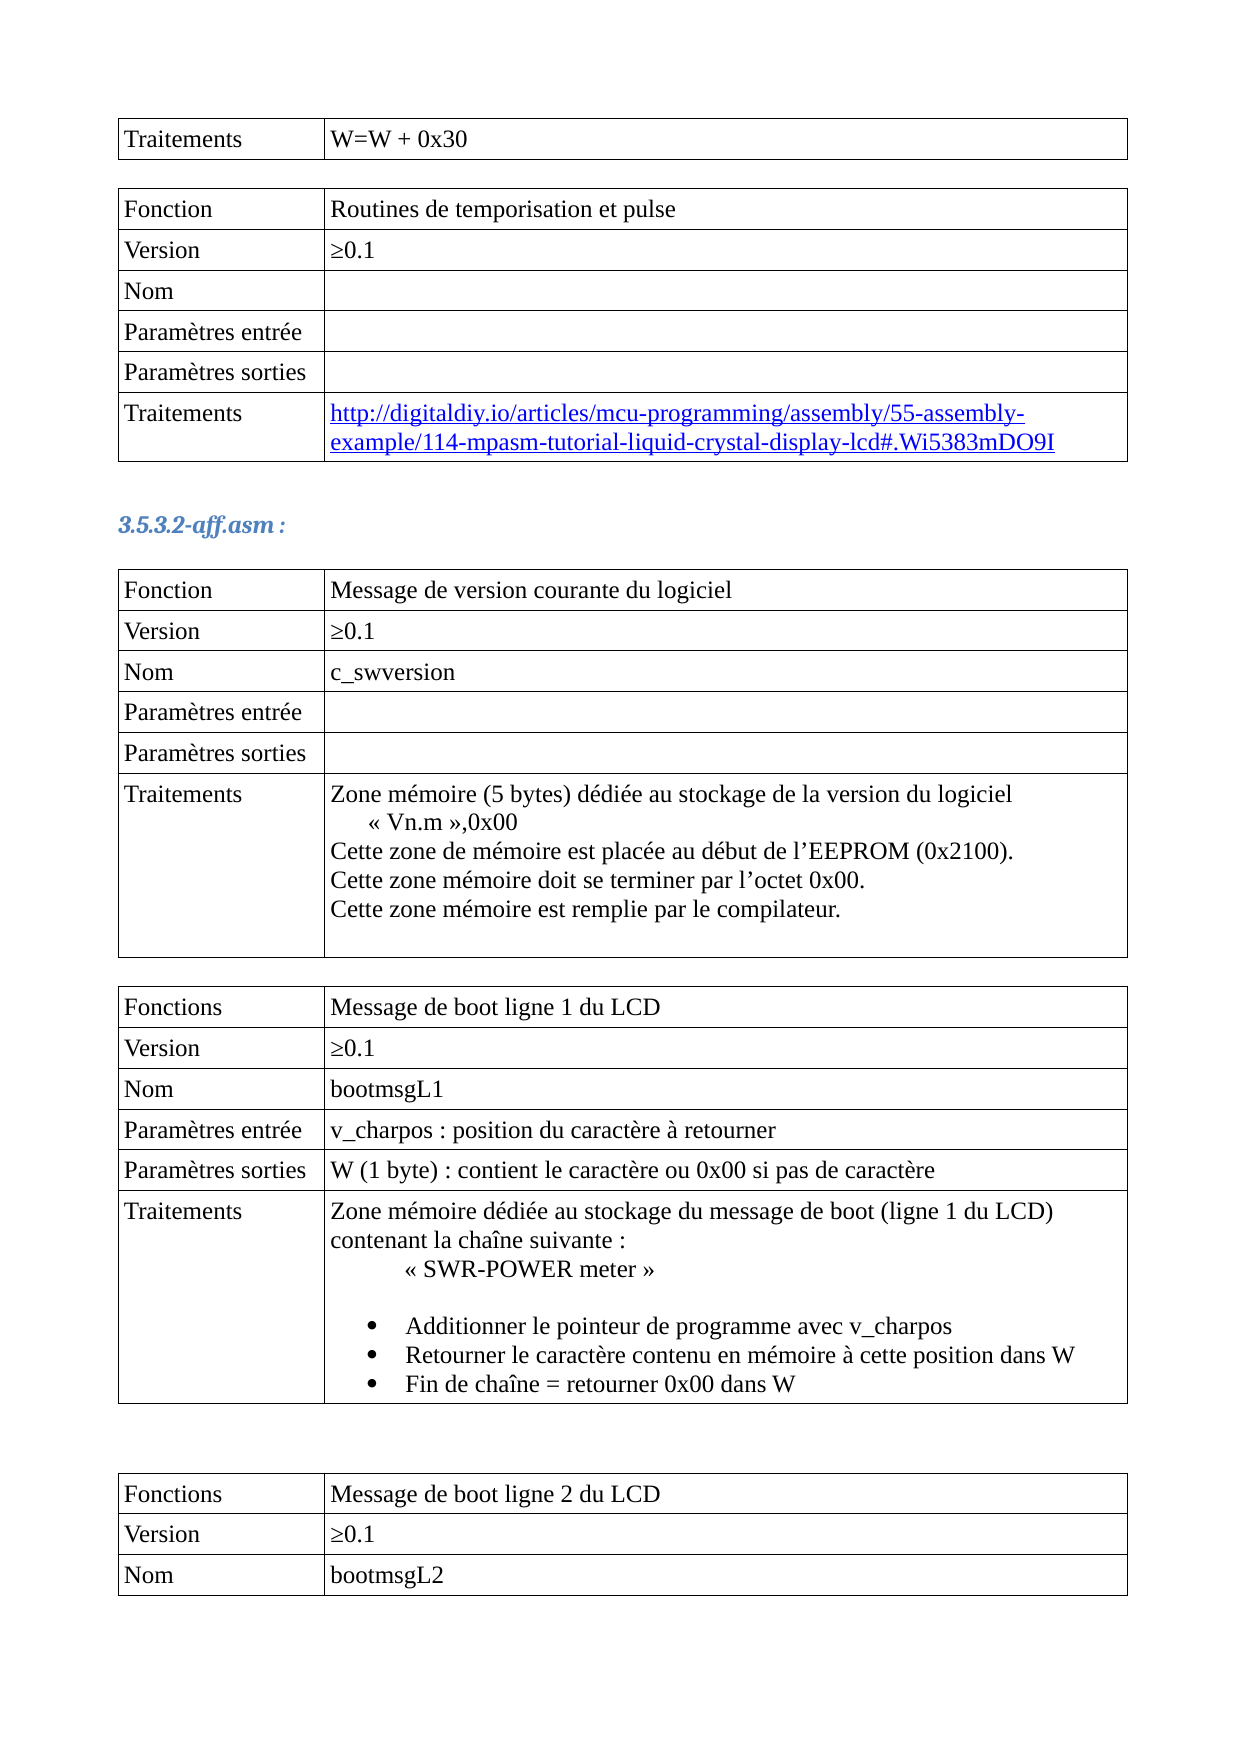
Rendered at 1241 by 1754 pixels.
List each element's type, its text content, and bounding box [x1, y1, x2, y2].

table_cell Message de boot ligne 2 du LCD [325, 1474, 1127, 1513]
table_cell [118, 1404, 1128, 1473]
table_cell [325, 733, 1127, 772]
subtitle 3.5.3.2-aff.asm : [118, 511, 1122, 540]
table_cell Traitements [119, 774, 324, 957]
table_header Fonctions [119, 987, 324, 1027]
table_cell c_swversion [325, 651, 1127, 691]
table_cell http://digitaldiy.io/articles/mcu-programming/assembly/55-assembly-example/114-mpasm-tutorial-liquid-crystal-display-lcd#.Wi5383mDO9I [325, 393, 1127, 461]
table_cell Zone mémoire dédiée au stockage du message de boot (ligne 1 du LCD) contenant la chaîne suivante : « SWR-POWER meter » Additionner le pointeur de programme avec v_charpos Retourner le caractère contenu en mémoire à cette position dans W Fin de chaîne = retourner 0x00 dans W [325, 1191, 1127, 1403]
table_header Message de boot ligne 1 du LCD [325, 987, 1127, 1027]
table_cell Paramètres sorties [119, 733, 324, 772]
table_cell Paramètres sorties [119, 1150, 324, 1190]
table_header Routines de temporisation et pulse [325, 189, 1127, 229]
table_cell Traitements [119, 119, 324, 159]
table_cell Paramètres entrée [119, 1110, 324, 1149]
table_cell Traitements [119, 393, 324, 461]
table_cell Nom [119, 1069, 324, 1108]
table_cell Nom [119, 271, 324, 310]
table_cell W (1 byte) : contient le caractère ou 0x00 si pas de caractère [325, 1150, 1127, 1190]
table_cell Paramètres entrée [119, 692, 324, 732]
table_cell [325, 352, 1127, 392]
table_cell [325, 311, 1127, 351]
table_cell bootmsgL1 [325, 1069, 1127, 1108]
table_header Message de version courante du logiciel [325, 570, 1127, 609]
table_cell Paramètres entrée [119, 311, 324, 351]
table_cell ≥0.1 [325, 1028, 1127, 1068]
table_header Fonction [119, 189, 324, 229]
table_cell Nom [119, 1555, 324, 1595]
table_cell Version [119, 611, 324, 650]
table_cell v_charpos : position du caractère à retourner [325, 1110, 1127, 1149]
table_cell Version [119, 1514, 324, 1554]
table_cell Paramètres sorties [119, 352, 324, 392]
table_cell Fonctions [119, 1474, 324, 1513]
table_cell W=W + 0x30 [325, 119, 1127, 159]
table_cell Version [119, 230, 324, 269]
table_cell bootmsgL2 [325, 1555, 1127, 1595]
table_cell Zone mémoire (5 bytes) dédiée au stockage de la version du logiciel « Vn.m »,0x00 Cette zone de mémoire est placée au début de l’EEPROM (0x2100). Cette zone mémoire doit se terminer par l’octet 0x00. Cette zone mémoire est remplie par le compilateur. [325, 774, 1127, 957]
table_cell ≥0.1 [325, 611, 1127, 650]
table_cell Traitements [119, 1191, 324, 1403]
table_cell [325, 692, 1127, 732]
table_cell [325, 271, 1127, 310]
table_cell ≥0.1 [325, 230, 1127, 269]
table_cell ≥0.1 [325, 1514, 1127, 1554]
table_cell Version [119, 1028, 324, 1068]
table_cell Nom [119, 651, 324, 691]
table_header Fonction [119, 570, 324, 609]
